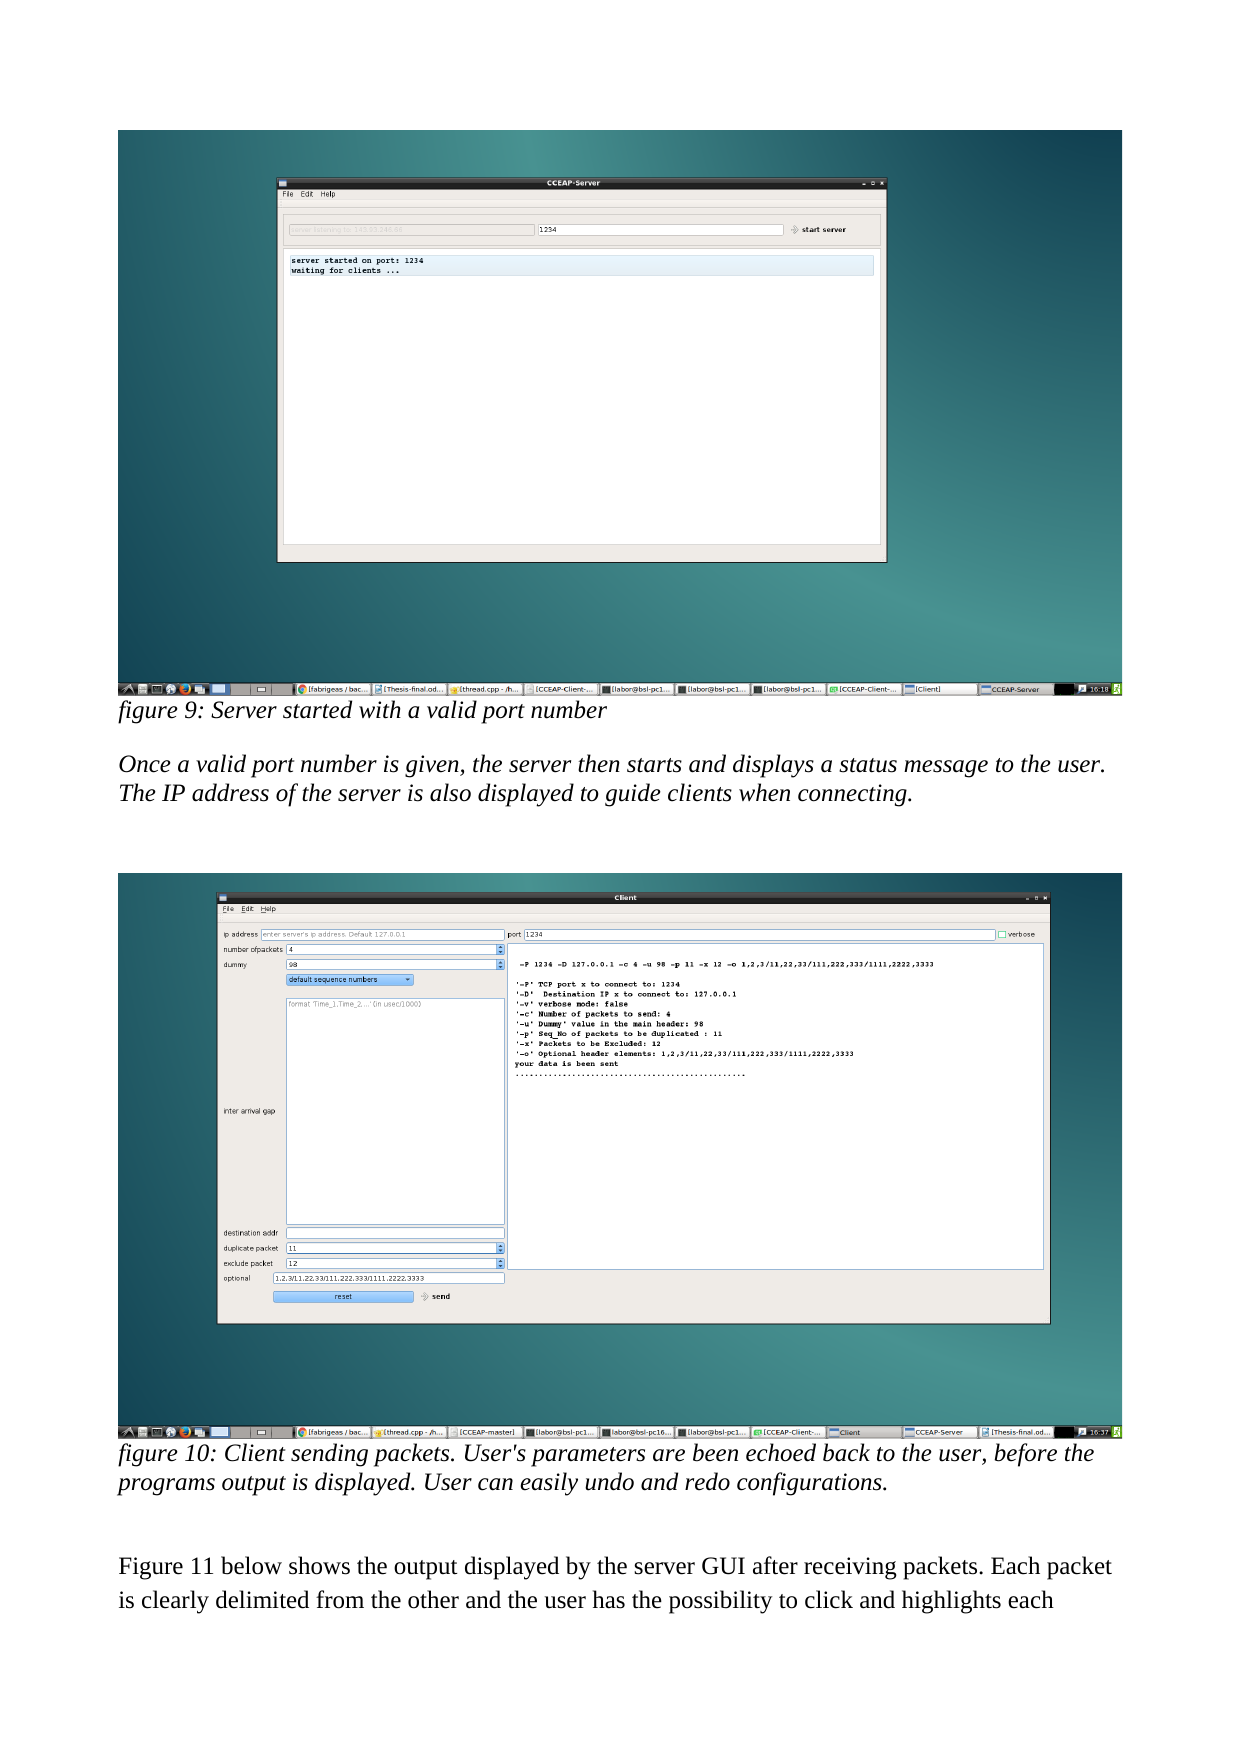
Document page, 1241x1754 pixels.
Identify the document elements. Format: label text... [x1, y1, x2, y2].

text figure 9: Server started with a valid port number [118, 696, 1122, 724]
picture [118, 873, 1123, 1439]
text Once a valid port number is given, the server then starts and displays a status message to the user. The IP address of the server is also displayed to guide clients when connecting. [118, 749, 1122, 807]
picture [118, 130, 1123, 696]
text Figure 11 below shows the output displayed by the server GUI after receiving packets. Each packet is clearly delimited from the other and the user has the possibility to click and highlights each [118, 1551, 1122, 1614]
text figure 10: Client sending packets. User's parameters are been echoed back to the user, before the programs output is displayed. User can easily undo and redo configurations. [118, 1439, 1122, 1496]
